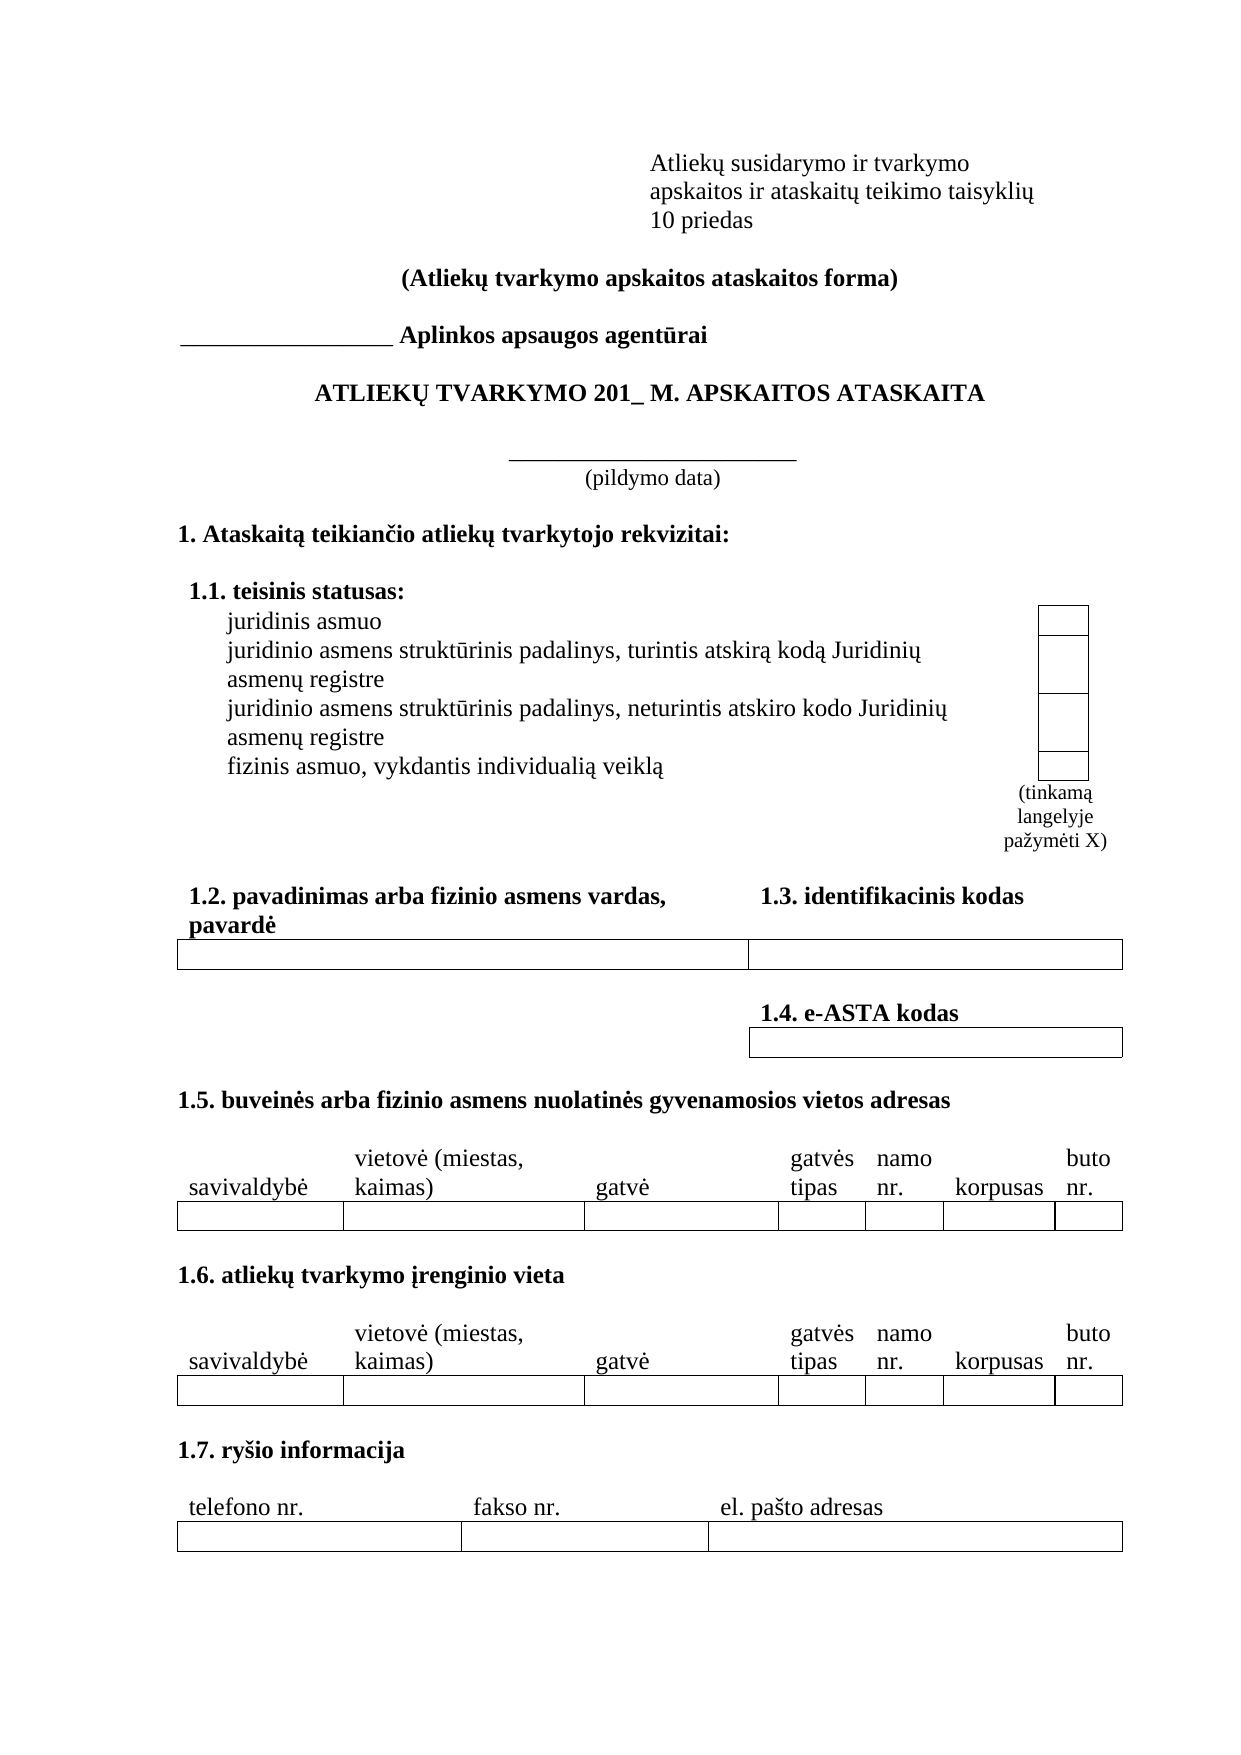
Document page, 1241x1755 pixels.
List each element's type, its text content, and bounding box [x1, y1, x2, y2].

text 1. Ataskaitą teikiančio atliekų tvarkytojo rekvizitai: [177, 519, 1122, 548]
text (Atliekų tvarkymo apskaitos ataskaitos forma) [177, 263, 1122, 291]
table_cell [709, 1522, 1122, 1551]
table_cell [1039, 752, 1088, 780]
text (pildymo data) [177, 464, 1122, 490]
table_header vietovė (miestas, kaimas) [343, 1318, 584, 1375]
table_header 1.3. identifikacinis kodas [749, 881, 1122, 939]
table_cell [1039, 636, 1088, 692]
table_header [1089, 576, 1122, 605]
table_cell [779, 1202, 865, 1230]
table_cell [178, 940, 748, 968]
table_cell [944, 1202, 1054, 1230]
table_cell [989, 635, 1038, 692]
table_cell (tinkamą langelyje pažymėti X) [989, 780, 1122, 852]
text 1.7. ryšio informacija [177, 1435, 1122, 1463]
table_header gatvės tipas [779, 1143, 865, 1201]
text 1.6. atliekų tvarkymo įrenginio vieta [177, 1260, 1122, 1289]
table_cell juridinio asmens struktūrinis padalinys, neturintis atskiro kodo Juridinių asmenų registre [177, 693, 988, 751]
table_header gatvės tipas [779, 1318, 865, 1375]
table_cell [344, 1376, 584, 1405]
table_header gatvė [584, 1143, 779, 1201]
table_cell [585, 1202, 778, 1230]
table_cell [944, 1376, 1054, 1405]
table_cell [585, 1376, 778, 1405]
table_header buto nr. [1055, 1318, 1122, 1375]
table_cell [1039, 606, 1088, 634]
table_cell [1089, 693, 1122, 751]
table_header el. pašto adresas [709, 1492, 1122, 1521]
table_cell [989, 751, 1038, 780]
table_cell [178, 1522, 461, 1551]
table_cell [749, 940, 1122, 968]
table_header 1.2. pavadinimas arba fizinio asmens vardas, pavardė [177, 881, 749, 939]
table_cell [177, 780, 988, 852]
table_header savivaldybė [177, 1143, 343, 1201]
table_header korpusas [944, 1318, 1055, 1375]
table_cell juridinio asmens struktūrinis padalinys, turintis atskirą kodą Juridinių asmenų registre [177, 635, 988, 692]
table_cell [866, 1202, 943, 1230]
table_header [1039, 576, 1088, 605]
text ATLIEKŲ TVARKYMO 201_ m. apskaitos ataskaita [177, 378, 1122, 406]
table_header namo nr. [865, 1318, 943, 1375]
table_header korpusas [944, 1143, 1055, 1201]
text 1.5. buveinės arba fizinio asmens nuolatinės gyvenamosios vietos adresas [177, 1086, 1122, 1114]
table_cell [1089, 635, 1122, 692]
table_header telefono nr. [177, 1492, 462, 1521]
text _________________ Aplinkos apsaugos agentūrai [177, 320, 1122, 349]
table_header buto nr. [1055, 1143, 1122, 1201]
table_cell [178, 1202, 343, 1230]
table_header [989, 576, 1038, 605]
table_header gatvė [584, 1318, 779, 1375]
text 10 priedas [649, 205, 1122, 234]
table_header 1.4. e-ASTA kodas [749, 998, 1122, 1027]
table_cell fizinis asmuo, vykdantis individualią veiklą [177, 751, 988, 780]
text Atliekų susidarymo ir tvarkymo [649, 148, 1122, 176]
table_cell [1056, 1202, 1122, 1230]
table_header vietovė (miestas, kaimas) [343, 1143, 584, 1201]
table_cell [989, 693, 1038, 751]
table_cell [462, 1522, 708, 1551]
table_header namo nr. [865, 1143, 943, 1201]
table_cell [866, 1376, 943, 1405]
table_cell [989, 605, 1038, 634]
table_cell [344, 1202, 584, 1230]
table_cell [1089, 605, 1122, 634]
table_cell juridinis asmuo [177, 605, 988, 634]
table_cell [1056, 1376, 1122, 1405]
text apskaitos ir ataskaitų teikimo taisyklių [649, 176, 1122, 205]
table_cell [750, 1028, 1122, 1056]
table_header [177, 998, 749, 1027]
table_cell [779, 1376, 865, 1405]
table_cell [1039, 694, 1088, 751]
table_header savivaldybė [177, 1318, 343, 1375]
table_cell [1089, 751, 1122, 780]
text _______________________ [177, 435, 1122, 464]
table_cell [177, 1027, 749, 1056]
table_header fakso nr. [462, 1492, 709, 1521]
table_header 1.1. teisinis statusas: [177, 576, 988, 605]
table_cell [178, 1376, 343, 1405]
